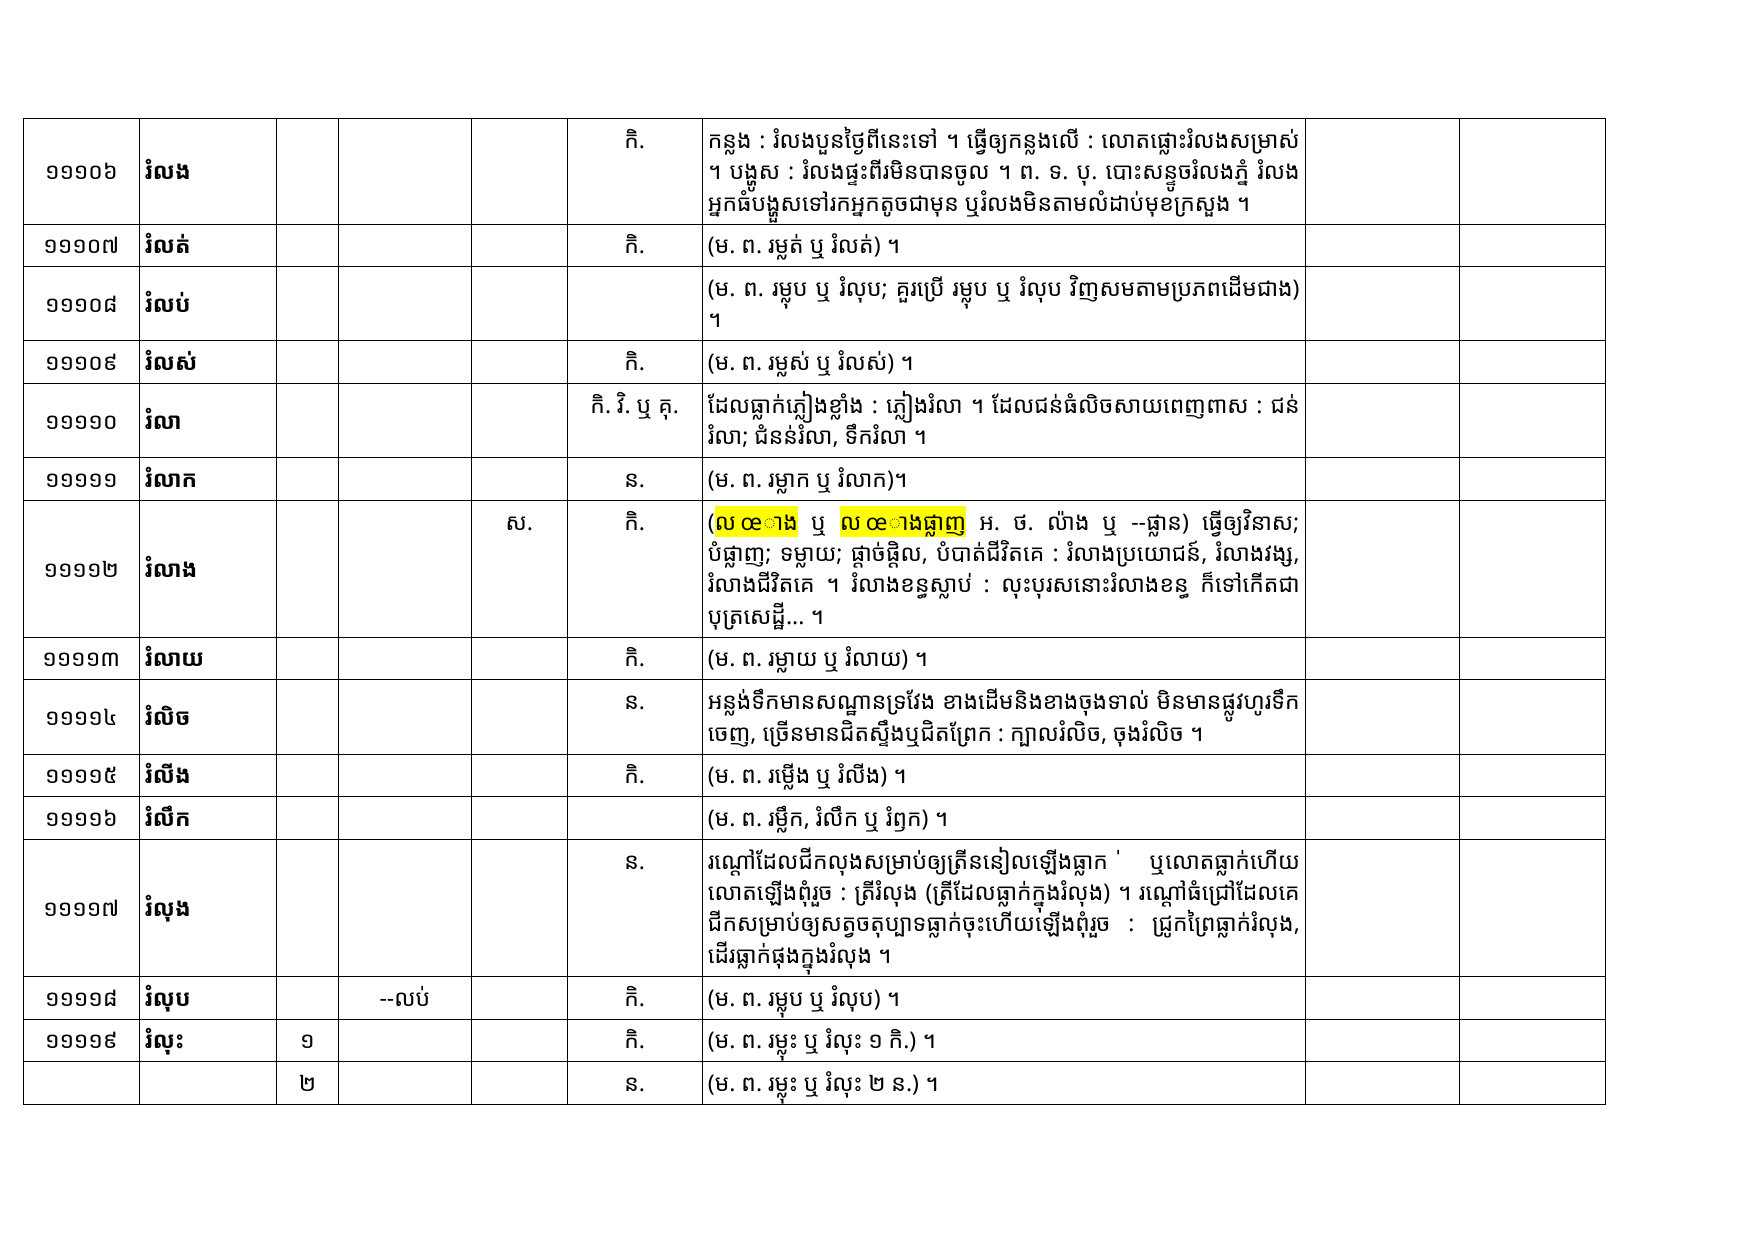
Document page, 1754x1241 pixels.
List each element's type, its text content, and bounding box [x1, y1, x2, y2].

table_cell [472, 384, 567, 457]
table_cell អន្លង់​ទឹក​មាន​សណ្ឋាន​ទ្រវែង ខាង​ដើម​និង​ខាង​ចុង​ទាល់ មិន​មាន​ផ្លូវ​ហូរ​ទឹក​ចេញ, ច្រើន​មាន​ជិត​ស្ទឹង​ឬ​ជិត​ព្រែក : ក្បាល​រំលិច, ចុង​រំលិច ។ [703, 680, 1305, 753]
table_cell [140, 1062, 276, 1104]
table_cell [472, 755, 567, 796]
table_cell [1460, 1020, 1605, 1061]
table_cell [1460, 977, 1605, 1018]
table_cell [1306, 1062, 1459, 1104]
table_cell រំលុះ [140, 1020, 276, 1061]
table_cell [1306, 267, 1459, 340]
table_cell [472, 638, 567, 679]
table_cell (ម. ព. រម្លឹក, រំលឹក ឬ រំឭក) ។ [703, 797, 1305, 839]
table_cell [472, 1062, 567, 1104]
table_cell [339, 638, 471, 679]
table_cell កិ. [568, 977, 702, 1018]
table_cell [1460, 840, 1605, 976]
table_cell [277, 638, 338, 679]
table_cell [1306, 225, 1459, 266]
table_cell [1460, 458, 1605, 500]
table_cell ១១១១៤ [24, 680, 139, 753]
table_cell [277, 119, 338, 223]
table_cell ១១១១៦ [24, 797, 139, 839]
table_cell [339, 341, 471, 383]
table_cell ន. [568, 680, 702, 753]
table_cell [339, 755, 471, 796]
table_cell ដែល​ធ្លាក់​ភ្លៀង​ខ្លាំង : ភ្លៀង​រំលា ។ ដែល​ជន់​ធំ​លិច​សាយ​ពេញ​ពាស : ជន់​រំលា; ជំនន់​រំលា, ទឹក​រំលា ។ [703, 384, 1305, 457]
table_cell [1460, 638, 1605, 679]
table_cell [1306, 840, 1459, 976]
table_cell [277, 501, 338, 637]
table_cell [472, 680, 567, 753]
table_cell ១១១១៩ [24, 1020, 139, 1061]
table_cell [472, 341, 567, 383]
table_cell [339, 680, 471, 753]
table_cell កិ. វិ. ឬ គុ. [568, 384, 702, 457]
table_cell (ម. ព. រម្លាក ឬ រំលាក)។ [703, 458, 1305, 500]
table_cell រំលាយ [140, 638, 276, 679]
table_cell --លប់ [339, 977, 471, 1018]
table_cell [1460, 680, 1605, 753]
table_cell រំលាង [140, 501, 276, 637]
table_cell ១១១០៩ [24, 341, 139, 383]
table_cell ១១១០៧ [24, 225, 139, 266]
table_cell [1460, 225, 1605, 266]
table_cell កិ. [568, 755, 702, 796]
table_cell [1306, 977, 1459, 1018]
table_cell (ម. ព. រម្លើង ឬ រំលីង) ។ [703, 755, 1305, 796]
table_cell [472, 797, 567, 839]
table_cell [277, 977, 338, 1018]
table_cell [277, 384, 338, 457]
table_cell [1306, 119, 1459, 223]
table_cell [339, 1020, 471, 1061]
table_cell កិ. [568, 119, 702, 223]
table_cell [472, 119, 567, 223]
table_cell [472, 977, 567, 1018]
table_cell (ម. ព. រម្លុប ឬ រំលុប) ។ [703, 977, 1305, 1018]
table_cell រំលីង [140, 755, 276, 796]
table_cell ១១១១៥ [24, 755, 139, 796]
table_cell [472, 267, 567, 340]
table_cell (ម. ព. រម្លស់ ឬ រំលស់) ។ [703, 341, 1305, 383]
table_cell ១១១១៨ [24, 977, 139, 1018]
table_cell រំលិច [140, 680, 276, 753]
table_cell [339, 501, 471, 637]
table_cell [339, 458, 471, 500]
table_cell ន. [568, 840, 702, 976]
table_cell [1460, 267, 1605, 340]
table_cell [1460, 1062, 1605, 1104]
table_cell កិ. [568, 341, 702, 383]
table_cell [339, 384, 471, 457]
table_cell [339, 267, 471, 340]
table_cell រំលត់ [140, 225, 276, 266]
table_cell ១១១១៧ [24, 840, 139, 976]
table_cell [277, 840, 338, 976]
table_cell ន. [568, 458, 702, 500]
table_cell រំលឹក [140, 797, 276, 839]
table_cell ១១១០៦ [24, 119, 139, 223]
table_cell កិ. [568, 501, 702, 637]
table_cell ២ [277, 1062, 338, 1104]
table_cell [277, 225, 338, 266]
table_cell [339, 797, 471, 839]
table_cell (លœាង ឬ លœាងផ្លាញ អ. ថ. ល៉ាង ឬ --ផ្លាន) ធ្វើ​ឲ្យ​វិនាស; បំផ្លាញ; ទម្លាយ; ផ្ដាច់ផ្តិល, បំបាត់​ជីវិត​គេ : រំលាង​ប្រយោជន៍, រំលាង​វង្ស, រំលាង​ជីវិត​គេ ។ រំលាង​ខន្ធ​ស្លាប់ : លុះ​បុរស​នោះ​រំលាង​ខន្ធ ក៏​ទៅ​កើត​ជា​បុត្រ​សេដ្ឋី... ។ [703, 501, 1305, 637]
table_cell [1306, 680, 1459, 753]
table_cell កិ. [568, 638, 702, 679]
table_cell រណ្ដៅ​ដែល​ជីក​លុង​សម្រាប់​ឲ្យ​ត្រី​ននៀល​ឡើង​ធ្លាក់ ឬ​លោត​ធ្លាក់​ហើយ​លោត​ឡើង​ពុំ​រួច : ត្រី​រំលុង (ត្រី​ដែល​ធ្លាក់​ក្នុង​រំលុង) ។ រណ្ដៅ​ធំ​ជ្រៅ​ដែល​គេ​ជីក​សម្រាប់​ឲ្យ​សត្វ​ចតុប្បាទ​ធ្លាក់​ចុះ​ហើយ​ឡើង​ពុំ​រួច : ជ្រូក​ព្រៃ​ធ្លាក់​រំលុង, ដើរ​ធ្លាក់​ផុង​ក្នុង​រំលុង ។ [703, 840, 1305, 976]
table_cell រំលា [140, 384, 276, 457]
table_cell [339, 119, 471, 223]
table_cell រំលុប [140, 977, 276, 1018]
table_cell កិ. [568, 1020, 702, 1061]
table_cell (ម. ព. រម្លត់ ឬ រំលត់) ។ [703, 225, 1305, 266]
table_cell [472, 458, 567, 500]
table_cell ស. [472, 501, 567, 637]
table_cell (ម. ព. រម្លាយ ឬ រំលាយ) ។ [703, 638, 1305, 679]
table_cell រំលស់ [140, 341, 276, 383]
table_cell [1306, 501, 1459, 637]
table_cell កិ. [568, 225, 702, 266]
table_cell [1306, 755, 1459, 796]
table_cell [277, 797, 338, 839]
table_cell រំលុង [140, 840, 276, 976]
table_cell រំលង [140, 119, 276, 223]
table_cell (ម. ព. រម្លុប ឬ រំលុប; គួរ​ប្រើ រម្លុប ឬ រំលុប វិញ​សម​តាម​ប្រភព​ដើម​ជាង) ។ [703, 267, 1305, 340]
table_cell (ម. ព. រម្លុះ ឬ រំលុះ ២ ន.) ។ [703, 1062, 1305, 1104]
table_cell [1460, 797, 1605, 839]
table_cell [1306, 1020, 1459, 1061]
table_cell [1306, 384, 1459, 457]
table_cell [277, 680, 338, 753]
table_cell ១១១១១ [24, 458, 139, 500]
table_cell [1460, 119, 1605, 223]
table_cell (ម. ព. រម្លុះ ឬ រំលុះ ១ កិ.) ។ [703, 1020, 1305, 1061]
table_cell [24, 1062, 139, 1104]
table_cell [1460, 501, 1605, 637]
table_cell [1306, 341, 1459, 383]
table_cell ១១១០៨ [24, 267, 139, 340]
table_cell [472, 1020, 567, 1061]
table_cell [339, 840, 471, 976]
table_cell [1460, 341, 1605, 383]
table_cell [472, 225, 567, 266]
table_cell [568, 797, 702, 839]
table_cell [277, 458, 338, 500]
table_cell [568, 267, 702, 340]
table_cell [339, 225, 471, 266]
table_cell ន. [568, 1062, 702, 1104]
table_cell រំលាក [140, 458, 276, 500]
table_cell ១១១១៣ [24, 638, 139, 679]
table_cell [277, 755, 338, 796]
table_cell កន្លង : រំលង​បួន​ថ្ងៃ​ពី​នេះ​ទៅ ។ ធ្វើ​ឲ្យ​កន្លង​លើ : លោត​ផ្លោះ​រំលង​សម្រាស់ ។ បង្ហូស : រំលង​ផ្ទះ​ពីរ​មិន​បាន​ចូល ។ ព. ទ. បុ. បោះ​សន្ទូច​រំលង​ភ្នំ រំលង​អ្នក​ធំ​បង្ហួស​ទៅ​រក​អ្នក​តូច​ជា​មុន ឬ​រំលង​មិន​តាម​លំដាប់​មុខ​ក្រសួង ។ [703, 119, 1305, 223]
table_cell [1460, 755, 1605, 796]
table_cell [1306, 797, 1459, 839]
table_cell [472, 840, 567, 976]
table_cell [1306, 458, 1459, 500]
table_cell [277, 341, 338, 383]
table_cell [1460, 384, 1605, 457]
table_cell [1306, 638, 1459, 679]
table_cell ១១១១២ [24, 501, 139, 637]
table_cell ១១១១០ [24, 384, 139, 457]
table_cell ១ [277, 1020, 338, 1061]
table_cell រំលប់ [140, 267, 276, 340]
table_cell [277, 267, 338, 340]
table_cell [339, 1062, 471, 1104]
